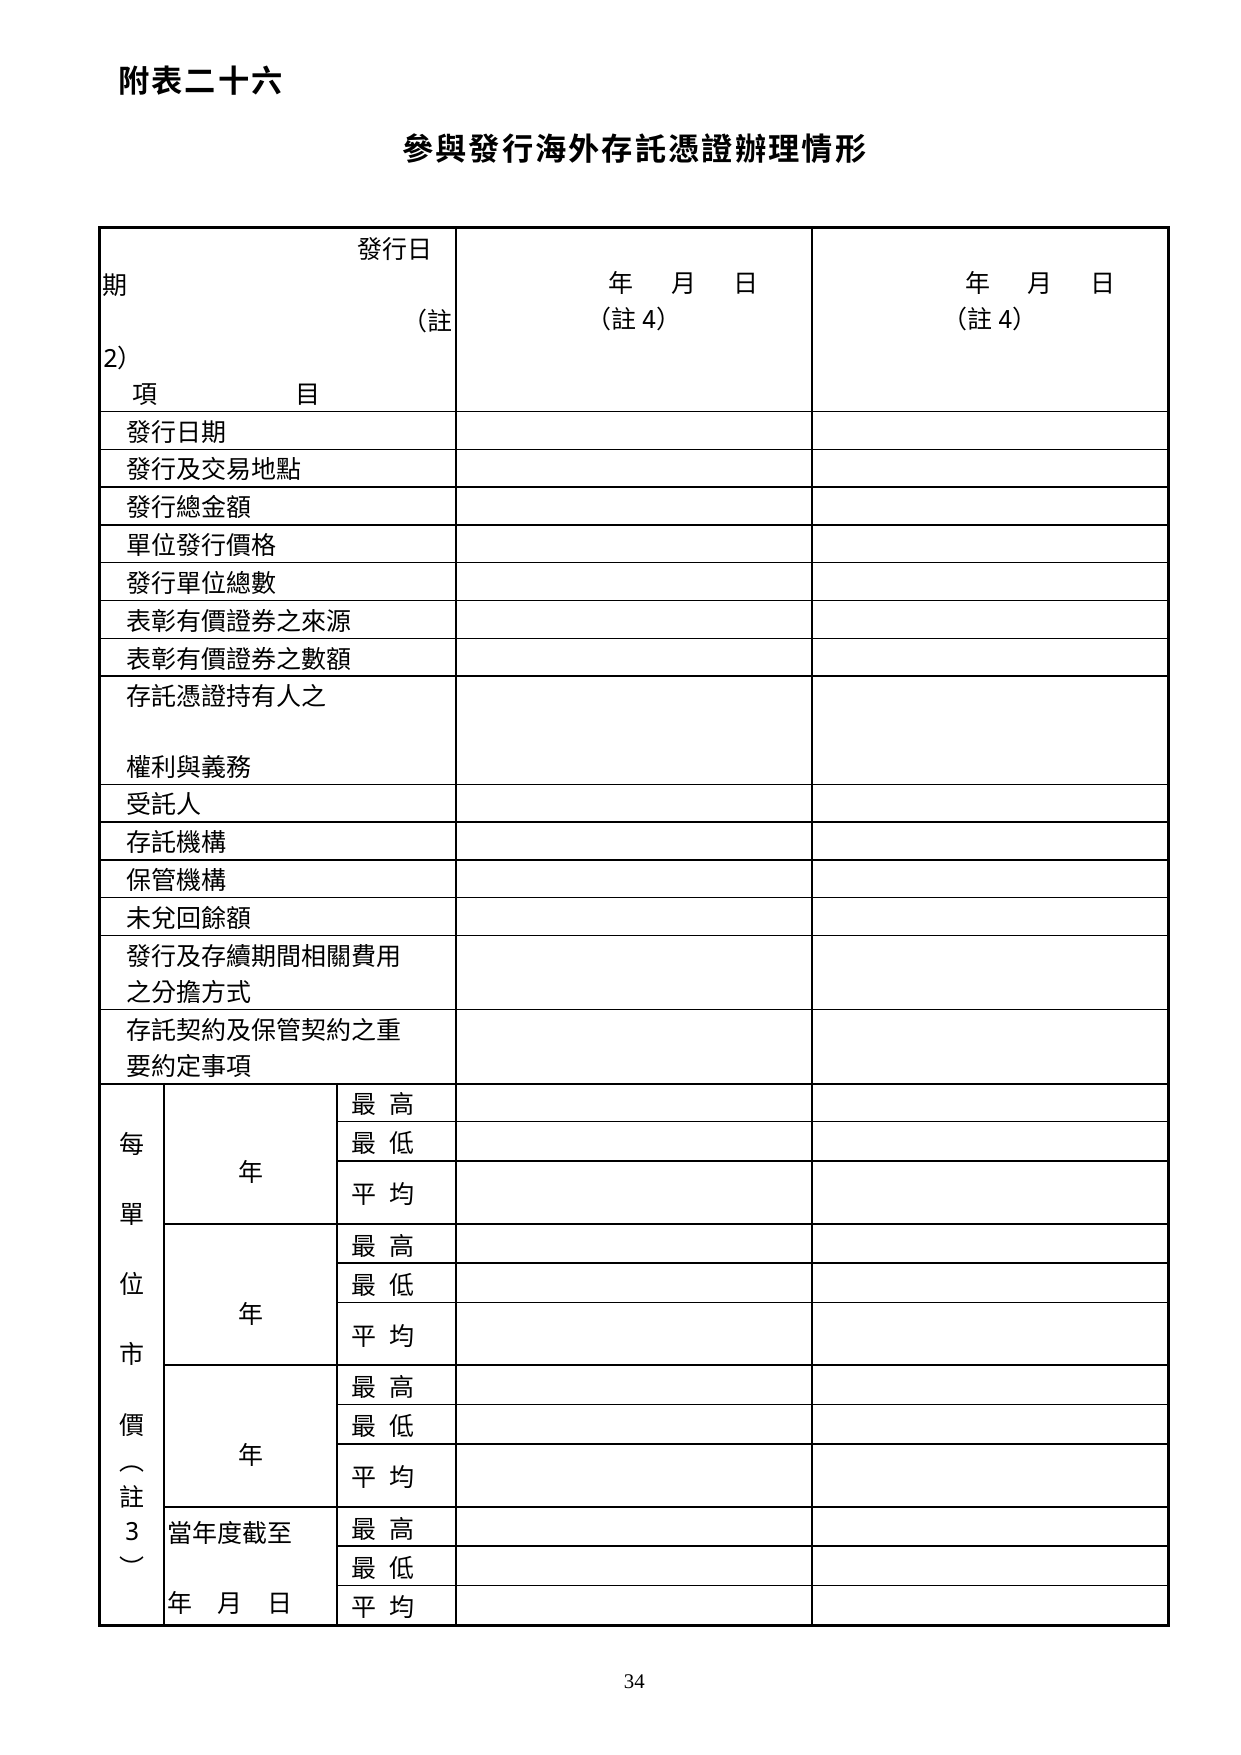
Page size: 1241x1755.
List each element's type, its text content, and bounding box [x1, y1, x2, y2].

table_cell [457, 563, 811, 600]
table_cell [813, 1405, 1167, 1443]
table_cell [457, 898, 811, 935]
table_cell [813, 823, 1167, 859]
table_cell [813, 526, 1167, 562]
table_cell 發行總金額 [101, 488, 455, 524]
table_cell [813, 1586, 1167, 1624]
table_cell [457, 1264, 811, 1302]
table_cell [813, 677, 1167, 783]
table_cell 受託人 [101, 785, 455, 821]
table_cell [457, 601, 811, 637]
table_cell 發行及交易地點 [101, 450, 455, 486]
table_cell [457, 1225, 811, 1262]
table_cell [813, 1010, 1167, 1083]
table_cell 最 低 [338, 1122, 455, 1160]
table_cell [457, 488, 811, 524]
table_cell 存託契約及保管契約之重 要約定事項 [101, 1010, 455, 1083]
table_cell [457, 1508, 811, 1545]
table_cell [813, 1366, 1167, 1404]
table_cell [457, 1445, 811, 1506]
table_cell [813, 412, 1167, 448]
table_cell [457, 412, 811, 448]
table_cell [457, 1303, 811, 1364]
table_cell 每 單 位 市 價 ︵ 註 3 ︶ [101, 1085, 163, 1624]
table_cell 年 [165, 1366, 336, 1506]
table_cell 最 低 [338, 1264, 455, 1302]
table_cell 當年度截至 年 月 日 [165, 1508, 336, 1624]
table_cell 存託憑證持有人之 權利與義務 [101, 677, 455, 783]
table_cell 最 高 [338, 1085, 455, 1121]
table_cell [457, 1122, 811, 1160]
table_cell [457, 823, 811, 859]
table_cell [457, 861, 811, 897]
table_cell [813, 1547, 1167, 1585]
table_cell [813, 1445, 1167, 1506]
table_cell [813, 898, 1167, 935]
table_header 年 月 日 （註4） [457, 229, 811, 411]
table_cell 最 低 [338, 1547, 455, 1585]
text 參與發行海外存託憑證辦理情形 [118, 124, 1150, 169]
table_cell 平 均 [338, 1162, 455, 1223]
table_cell 存託機構 [101, 823, 455, 859]
table_cell [813, 936, 1167, 1009]
table_cell 平 均 [338, 1586, 455, 1624]
table_cell 單位發行價格 [101, 526, 455, 562]
table_cell 平 均 [338, 1445, 455, 1506]
table_cell 年 [165, 1085, 336, 1223]
table_header 年 月 日 （註4） [813, 229, 1167, 411]
table_cell 年 [165, 1225, 336, 1364]
table_cell [457, 450, 811, 486]
table_cell [813, 1122, 1167, 1160]
table_cell [813, 861, 1167, 897]
table_cell 最 高 [338, 1366, 455, 1404]
table_cell [457, 1586, 811, 1624]
table_cell [457, 785, 811, 821]
table_cell 最 低 [338, 1405, 455, 1443]
table_cell [813, 1225, 1167, 1262]
table_cell [813, 450, 1167, 486]
table_cell [457, 1010, 811, 1083]
table_cell [457, 1366, 811, 1404]
table_cell 最 高 [338, 1508, 455, 1545]
table_cell [813, 1085, 1167, 1121]
table_cell 發行及存續期間相關費用 之分擔方式 [101, 936, 455, 1009]
table_cell [813, 563, 1167, 600]
table_cell 發行單位總數 [101, 563, 455, 600]
table_cell [457, 1547, 811, 1585]
table_cell 未兌回餘額 [101, 898, 455, 935]
table_cell [457, 639, 811, 675]
table_cell [813, 785, 1167, 821]
table_cell 平 均 [338, 1303, 455, 1364]
table_cell 表彰有價證券之來源 [101, 601, 455, 637]
table_cell 表彰有價證券之數額 [101, 639, 455, 675]
table_header 發行日期 （註2） 項 目 [101, 229, 455, 411]
table_cell [457, 677, 811, 783]
table_cell 最 高 [338, 1225, 455, 1262]
table_cell [457, 1085, 811, 1121]
table_cell [457, 1405, 811, 1443]
table_cell [457, 526, 811, 562]
table_cell [813, 1162, 1167, 1223]
table_cell [813, 1264, 1167, 1302]
table_cell [813, 1303, 1167, 1364]
table_cell 保管機構 [101, 861, 455, 897]
table_cell [813, 639, 1167, 675]
text 附表二十六 [118, 57, 1150, 102]
table_cell [813, 1508, 1167, 1545]
table_cell 發行日期 [101, 412, 455, 448]
table_cell [813, 601, 1167, 637]
table_cell [457, 1162, 811, 1223]
table_cell [813, 488, 1167, 524]
table_cell [457, 936, 811, 1009]
